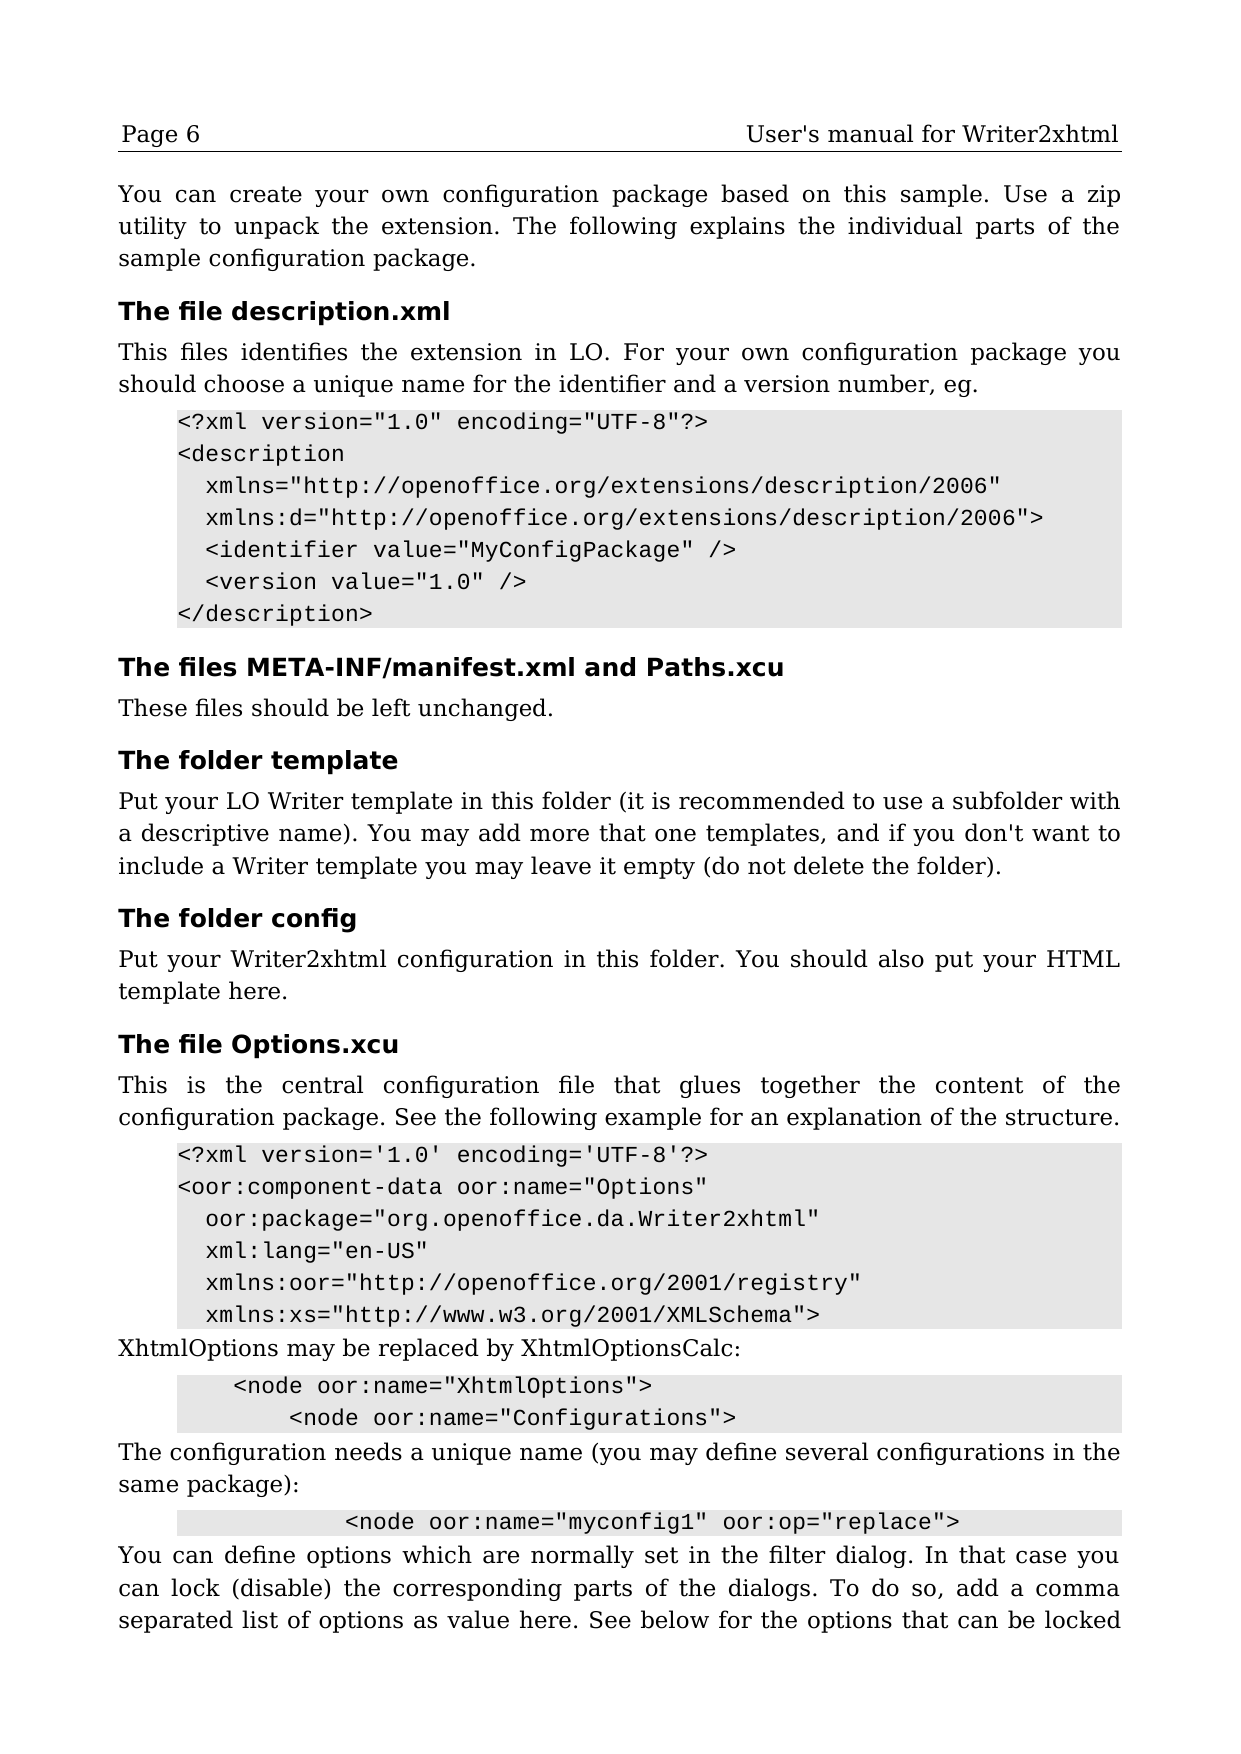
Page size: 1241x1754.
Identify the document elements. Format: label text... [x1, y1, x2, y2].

text These files should be left unchanged. [118, 694, 1122, 722]
text <node oor:name="XhtmlOptions"> [177, 1375, 1122, 1401]
text The configuration needs a unique name (you may define several configurations in the same package): [118, 1439, 1122, 1498]
subtitle The folder template [118, 747, 1122, 776]
text <node oor:name="Configurations"> [177, 1407, 1122, 1433]
text This is the central configuration file that glues together the content of the configuration package. See the following example for an explanation of the structure. [118, 1072, 1122, 1131]
text oor:package="org.openoffice.da.Writer2xhtml" [177, 1207, 1122, 1233]
text This files identifies the extension in LO. For your own configuration package you should choose a unique name for the identifier and a version number, eg. [118, 338, 1122, 398]
subtitle The file description.xml [118, 297, 1122, 326]
text <description [177, 442, 1122, 468]
subtitle The file Options.xcu [118, 1030, 1122, 1059]
text You can create your own configuration package based on this sample. Use a zip utility to unpack the extension. The following explains the individual parts of the sample configuration package. [118, 181, 1122, 272]
subtitle The files META-INF/manifest.xml and Paths.xcu [118, 653, 1122, 682]
text xmlns:d="http://openoffice.org/extensions/description/2006"> [177, 506, 1122, 532]
text Put your Writer2xhtml configuration in this folder. You should also put your HTML template here. [118, 946, 1122, 1005]
text You can define options which are normally set in the filter dialog. In that case you can lock (disable) the corresponding parts of the dialogs. To do so, add a comma separated list of options as value here. See below for the options that can be locked [118, 1542, 1122, 1634]
text <?xml version='1.0' encoding='UTF-8'?> [177, 1143, 1122, 1169]
text XhtmlOptions may be replaced by XhtmlOptionsCalc: [118, 1335, 1122, 1362]
text Put your LO Writer template in this folder (it is recommended to use a subfolder with a descriptive name). You may add more that one templates, and if you don't want to include a Writer template you may leave it empty (do not delete the folder). [118, 788, 1122, 879]
text <identifier value="MyConfigPackage" /> [177, 538, 1122, 564]
text xmlns="http://openoffice.org/extensions/description/2006" [177, 474, 1122, 500]
text <oor:component-data oor:name="Options" [177, 1175, 1122, 1201]
text <version value="1.0" /> [177, 570, 1122, 596]
text xmlns:xs="http://www.w3.org/2001/XMLSchema"> [177, 1303, 1122, 1329]
text </description> [177, 602, 1122, 628]
subtitle The folder config [118, 904, 1122, 933]
text xmlns:oor="http://openoffice.org/2001/registry" [177, 1271, 1122, 1297]
text <node oor:name="myconfig1" oor:op="replace"> [177, 1510, 1122, 1536]
text xml:lang="en-US" [177, 1239, 1122, 1265]
text <?xml version="1.0" encoding="UTF-8"?> [177, 410, 1122, 436]
